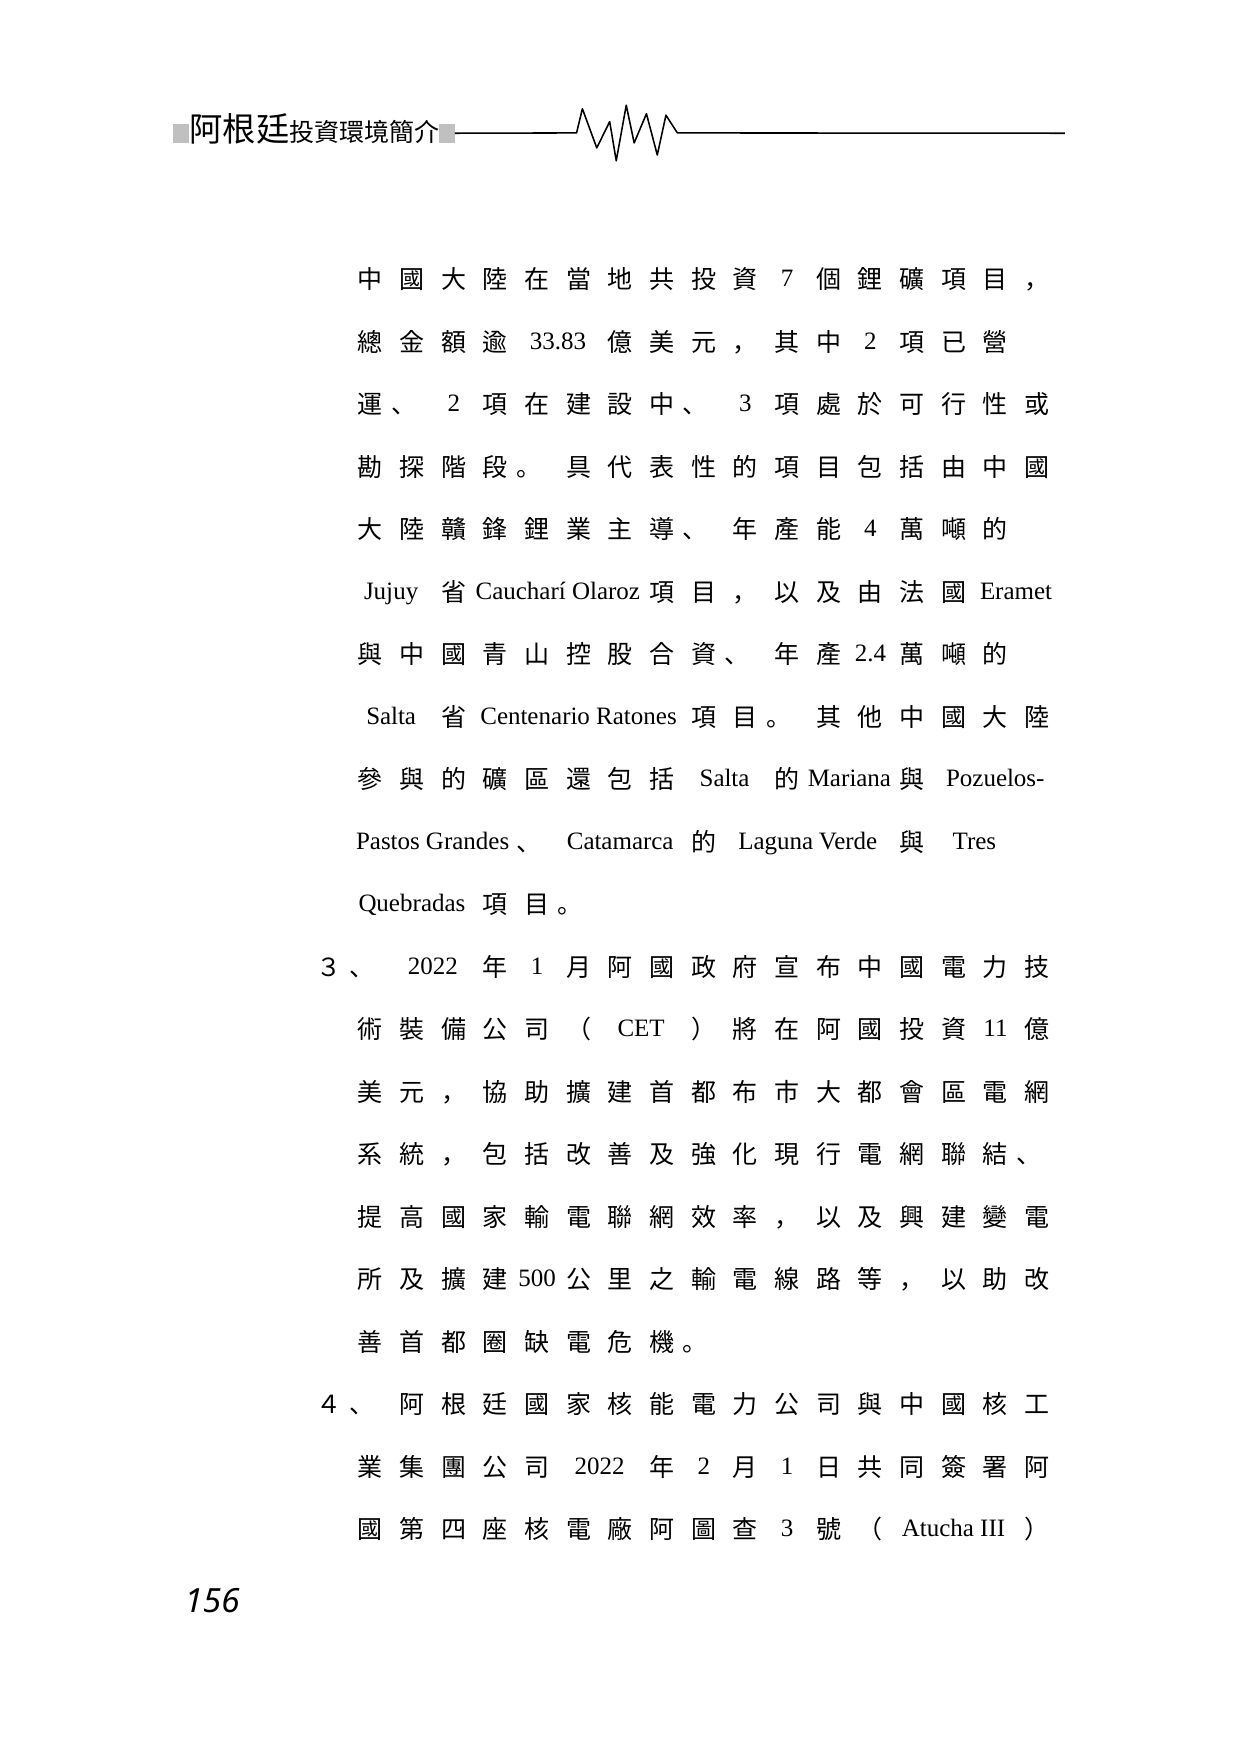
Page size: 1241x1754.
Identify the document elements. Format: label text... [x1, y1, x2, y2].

text ４、阿根廷國家核能電力公司與中國核工業集團公司2022年2月1日共同簽署阿國第四座核電廠阿圖查3號（Atucha III） [281, 1361, 1058, 1549]
text ３、2022年1月阿國政府宣布中國電力技術裝備公司（CET）將在阿國投資11億美元，協助擴建首都布市大都會區電網系統，包括改善及強化現行電網聯結、提高國家輸電聯網效率，以及興建變電所及擴建500公里之輸電線路等，以助改善首都圈缺電危機。 [281, 924, 1058, 1361]
text 中國大陸在當地共投資7個鋰礦項目，總金額逾33.83億美元，其中2項已營運、2項在建設中、3項處於可行性或勘探階段。具代表性的項目包括由中國大陸贛鋒鋰業主導、年產能4萬噸的Jujuy省Caucharí Olaroz項目，以及由法國Eramet與中國青山控股合資、年產2.4萬噸的Salta省Centenario Ratones項目。其他中國大陸參與的礦區還包括Salta的Mariana與Pozuelos-Pastos Grandes、Catamarca的Laguna Verde與Tres Quebradas項目。 [330, 236, 1058, 924]
